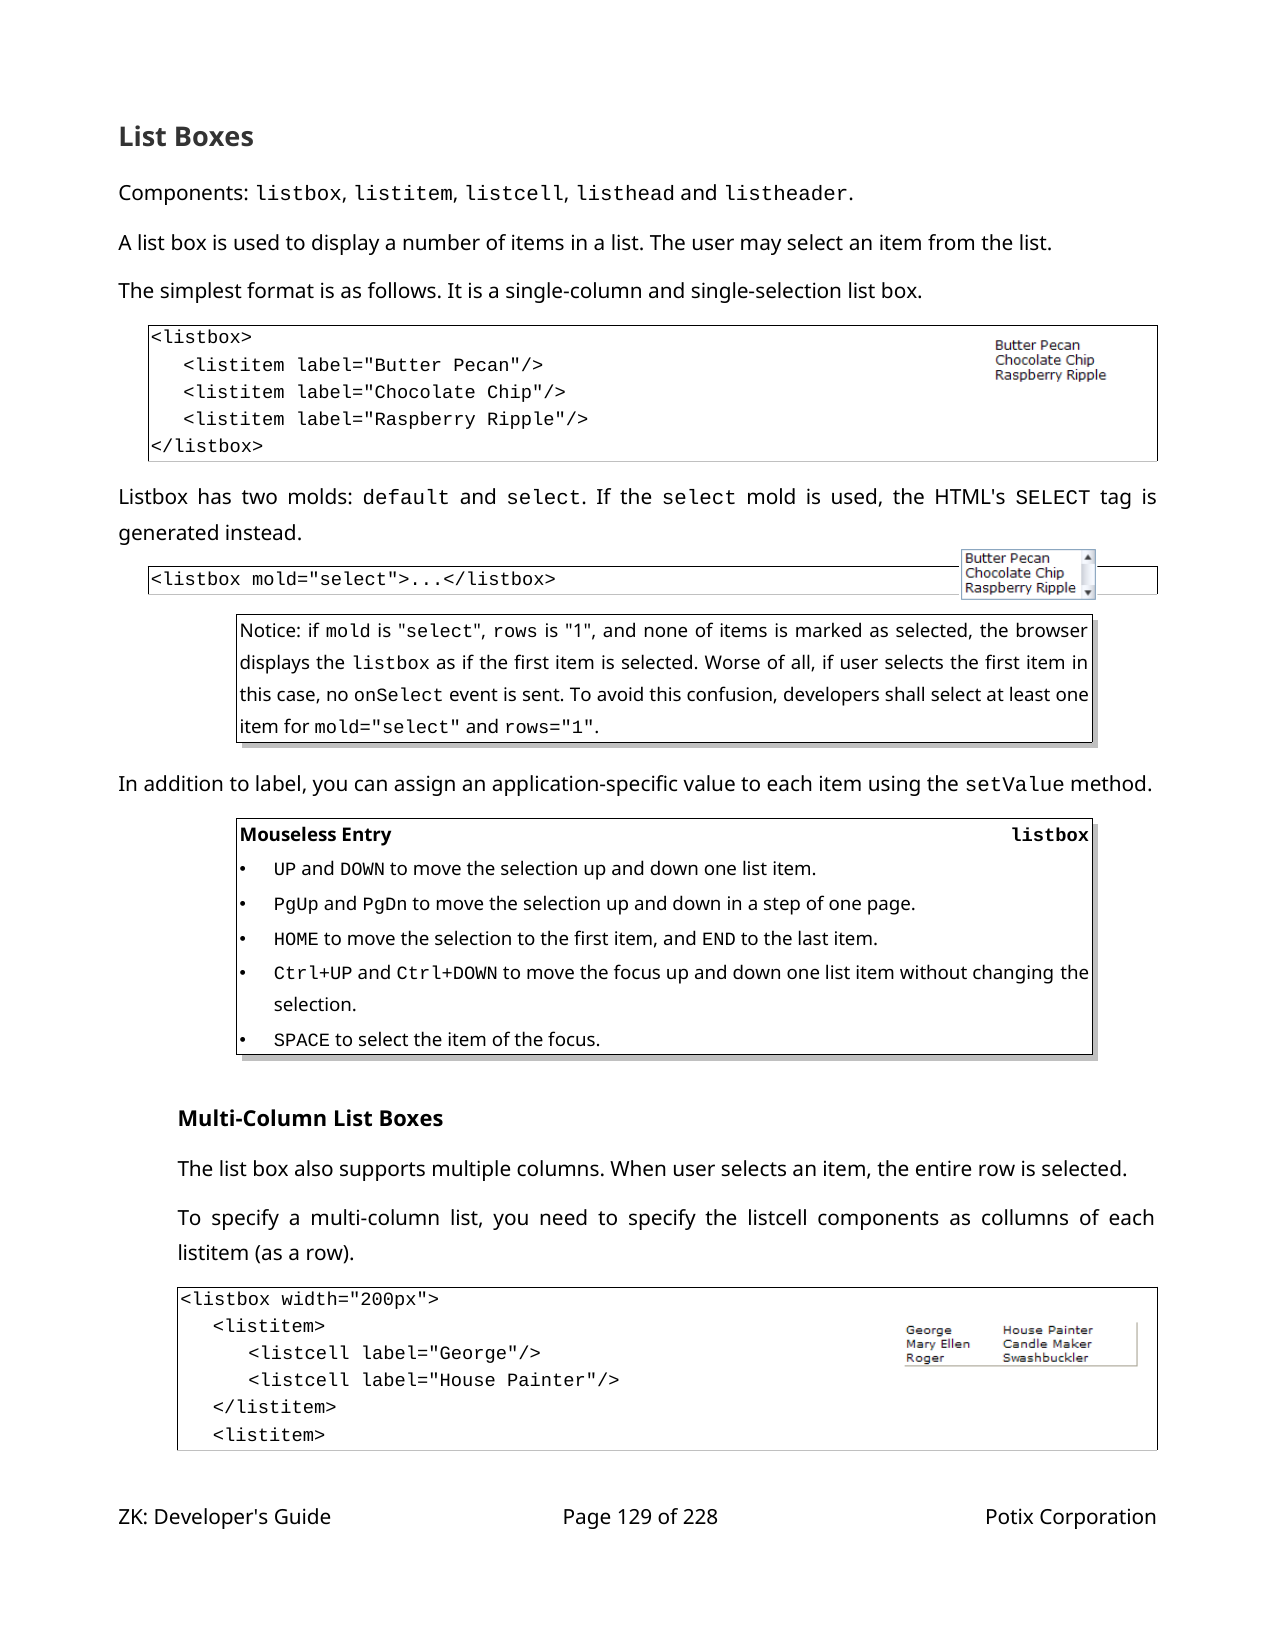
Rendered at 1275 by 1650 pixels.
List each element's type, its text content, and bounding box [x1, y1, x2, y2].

text [1098, 567, 1157, 594]
text <listitem label="Raspberry Ripple"/> [149, 407, 1157, 431]
text To specify a multi-column list, you need to specify the listcell components as collumns of each listitem (as a row). [177, 1203, 1157, 1266]
list HOME to move the selection to the first item, and END to the last item. [237, 922, 1092, 951]
picture [959, 547, 1098, 602]
text <listbox width="200px"> [178, 1288, 1157, 1311]
text </listitem> [178, 1395, 1157, 1420]
text Listbox has two molds: default and select. If the select mold is used, the HTML's SELECT tag is generated instead. [118, 482, 1157, 546]
list Ctrl+UP and Ctrl+DOWN to move the focus up and down one list item without changing the selection. [237, 956, 1092, 1017]
text <listitem label="Chocolate Chip"/> [149, 380, 1157, 404]
list SPACE to select the item of the focus. [237, 1023, 1092, 1054]
text <listbox> [149, 326, 1157, 350]
list PgUp and PgDn to move the selection up and down in a step of one page. [237, 887, 1092, 916]
text [1118, 353, 1157, 377]
text A list box is used to display a number of items in a list. The user may select an item from the list. [118, 228, 1157, 256]
text The simplest format is as follows. It is a single-column and single-selection list box. [118, 277, 1157, 305]
text <listbox mold="select">...</listbox> [149, 567, 959, 594]
text Components: listbox, listitem, listcell, listhead and listheader. [118, 178, 1157, 207]
text <listcell label="George"/> [178, 1341, 899, 1365]
subtitle List Boxes [118, 118, 1157, 155]
picture [899, 1319, 1139, 1370]
picture [990, 335, 1118, 385]
text The list box also supports multiple columns. When user selects an item, the entire row is selected. [177, 1154, 1157, 1182]
text Mouseless Entry listbox [237, 819, 1092, 847]
text </listbox> [149, 434, 1157, 461]
text Notice: if mold is "select", rows is "1", and none of items is marked as selected, the browser displays the listbox as if the first item is selected. Worse of all, if user selects the first item in this case, no onSelect event is sent. To avoid this confusion, developers shall select at least one item for mold="select" and rows="1". [237, 615, 1092, 742]
text <listitem label="Butter Pecan"/> [149, 353, 990, 377]
text <listitem> [178, 1423, 1157, 1450]
text <listitem> [178, 1314, 1157, 1338]
text <listcell label="House Painter"/> [178, 1368, 1157, 1392]
list UP and DOWN to move the selection up and down one list item. [237, 853, 1092, 881]
subtitle Multi-Column List Boxes [177, 1103, 1157, 1133]
text In addition to label, you can assign an application-specific value to each item using the setValue method. [118, 769, 1157, 797]
